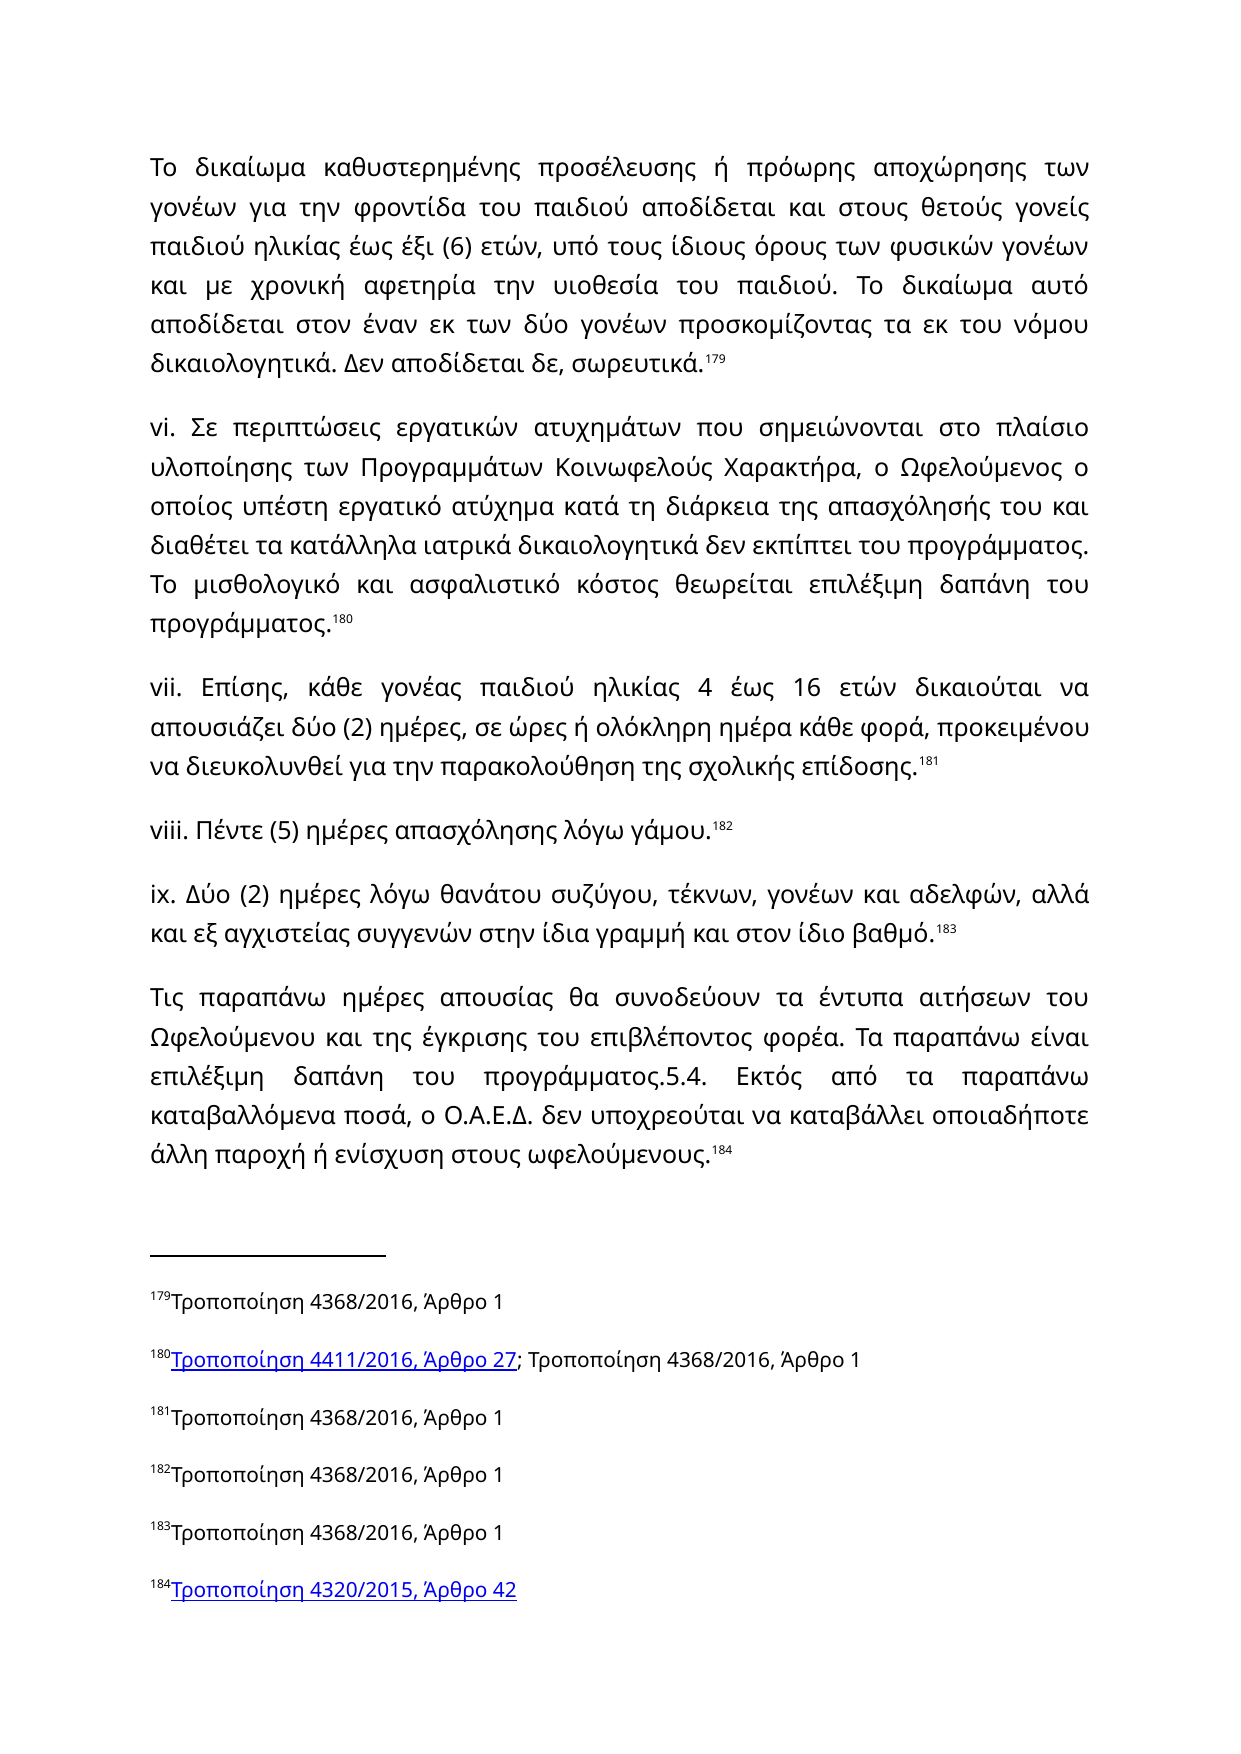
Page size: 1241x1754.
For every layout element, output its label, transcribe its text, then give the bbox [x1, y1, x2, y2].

text Τροποποίηση 4411/2016, Άρθρο 27; Τροποποίηση 4368/2016, Άρθρο 1 [150, 1345, 1090, 1373]
text Τροποποίηση 4320/2015, Άρθρο 42 [150, 1576, 1090, 1604]
text Τροποποίηση 4368/2016, Άρθρο 1 [150, 1287, 1090, 1316]
text Τις παραπάνω ημέρες απουσίας θα συνοδεύουν τα έντυπα αιτήσεων του Ωφελούμενου και της έγκρισης του επιβλέποντος φορέα. Τα παραπάνω είναι επιλέξιμη δαπάνη του προγράμματος.5.4. Εκτός από τα παραπάνω καταβαλλόμενα ποσά, ο Ο.Α.Ε.Δ. δεν υποχρεούται να καταβάλλει οποιαδήποτε άλλη παροχή ή ενίσχυση στους ωφελούμενους. [150, 980, 1090, 1171]
text viii. Πέντε (5) ημέρες απασχόλησης λόγω γάμου. [150, 812, 1090, 847]
text ix. Δύο (2) ημέρες λόγω θανάτου συζύγου, τέκνων, γονέων και αδελφών, αλλά και εξ αγχιστείας συγγενών στην ίδια γραμμή και στον ίδιο βαθμό. [150, 877, 1090, 950]
text vi. Σε περιπτώσεις εργατικών ατυχημάτων που σημειώνονται στο πλαίσιο υλοποίησης των Προγραμμάτων Κοινωφελούς Χαρακτήρα, ο Ωφελούμενος ο οποίος υπέστη εργατικό ατύχημα κατά τη διάρκεια της απασχόλησής του και διαθέτει τα κατάλληλα ιατρικά δικαιολογητικά δεν εκπίπτει του προγράμματος. Το μισθολογικό και ασφαλιστικό κόστος θεωρείται επιλέξιμη δαπάνη του προγράμματος. [150, 410, 1090, 640]
text Τροποποίηση 4368/2016, Άρθρο 1 [150, 1460, 1090, 1489]
text Τροποποίηση 4368/2016, Άρθρο 1 [150, 1518, 1090, 1546]
text Το δικαίωμα καθυστερημένης προσέλευσης ή πρόωρης αποχώρησης των γονέων για την φροντίδα του παιδιού αποδίδεται και στους θετούς γονείς παιδιού ηλικίας έως έξι (6) ετών, υπό τους ίδιους όρους των φυσικών γονέων και με χρονική αφετηρία την υιοθεσία του παιδιού. Το δικαίωμα αυτό αποδίδεται στον έναν εκ των δύο γονέων προσκομίζοντας τα εκ του νόμου δικαιολογητικά. Δεν αποδίδεται δε, σωρευτικά. [150, 150, 1090, 380]
text vii. Επίσης, κάθε γονέας παιδιού ηλικίας 4 έως 16 ετών δικαιούται να απουσιάζει δύο (2) ημέρες, σε ώρες ή ολόκληρη ημέρα κάθε φορά, προκειμένου να διευκολυνθεί για την παρακολούθηση της σχολικής επίδοσης. [150, 670, 1090, 782]
text Τροποποίηση 4368/2016, Άρθρο 1 [150, 1403, 1090, 1431]
